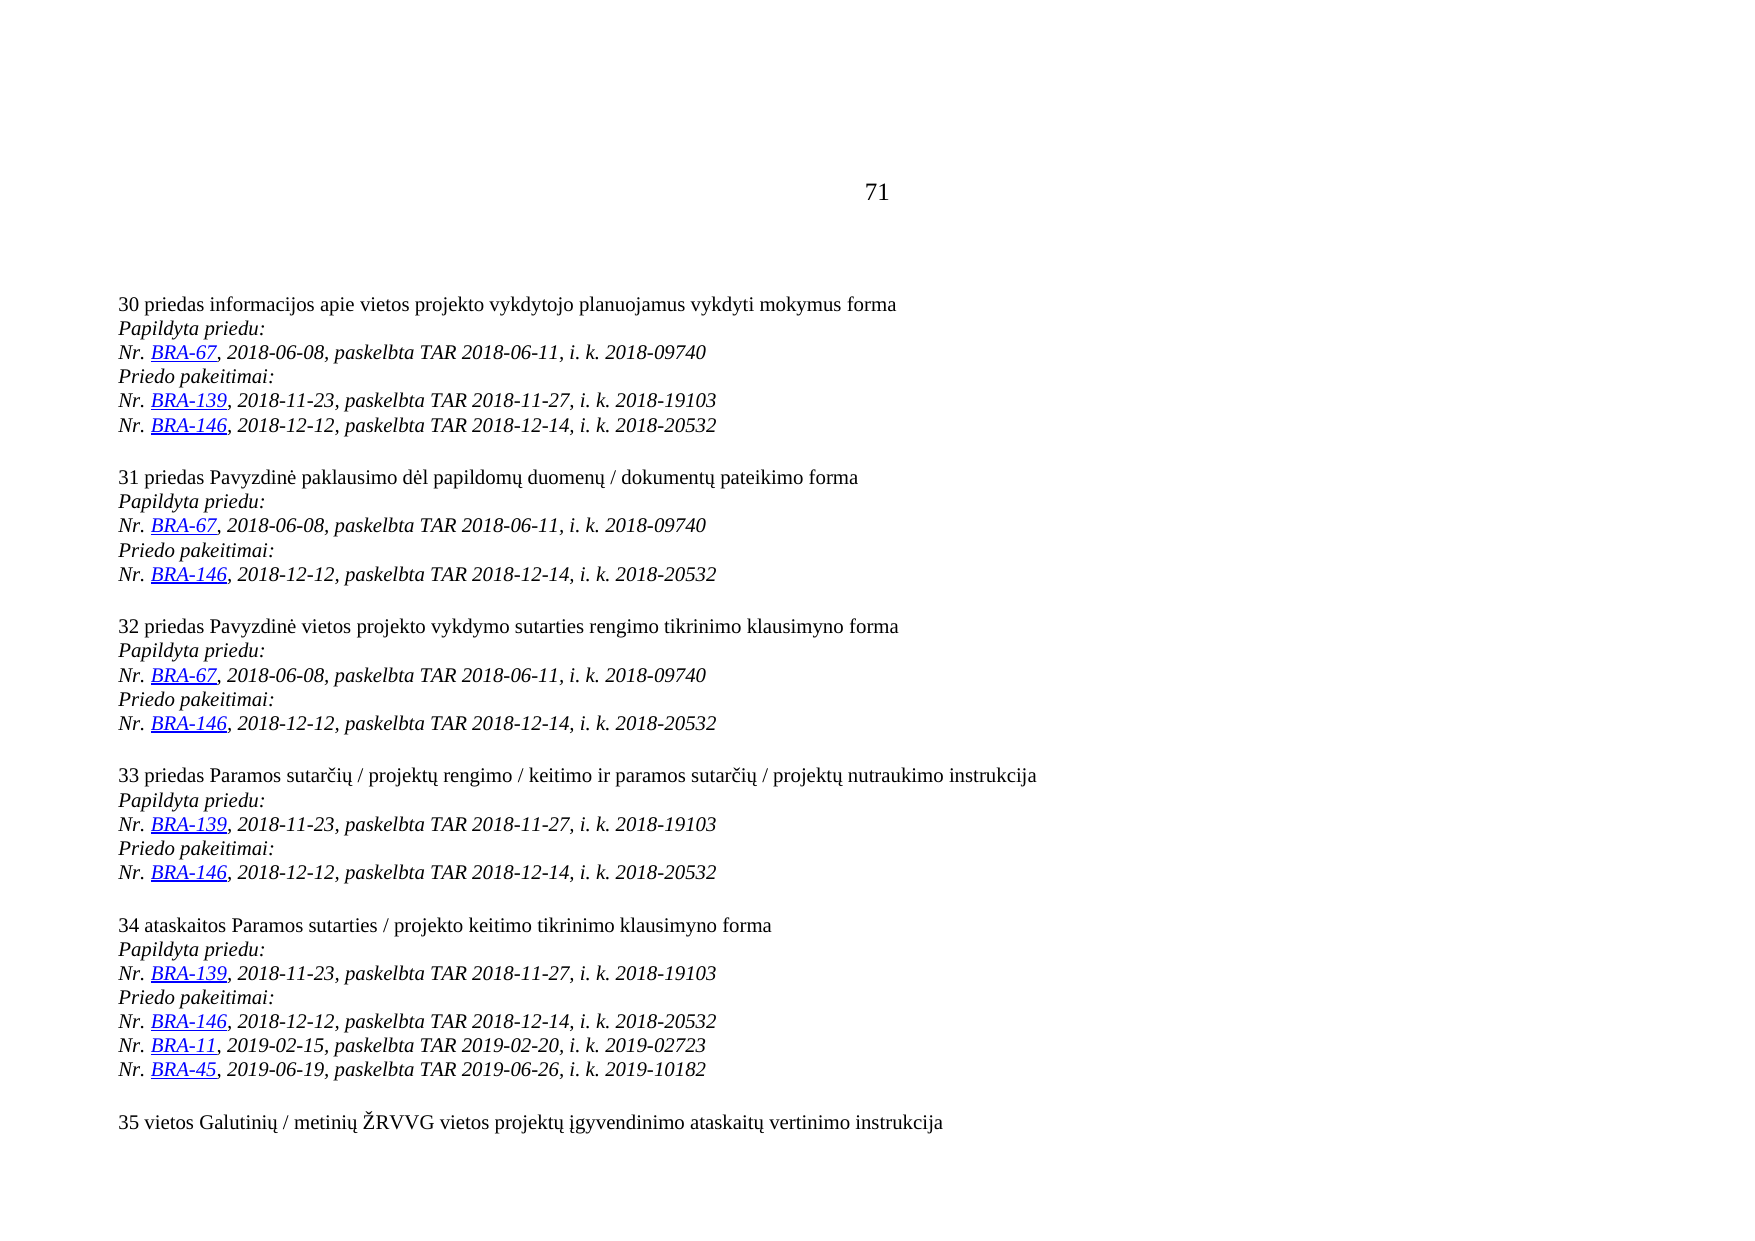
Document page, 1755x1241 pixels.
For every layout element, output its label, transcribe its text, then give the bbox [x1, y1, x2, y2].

text Nr. BRA-67, 2018-06-08, paskelbta TAR 2018-06-11, i. k. 2018-09740 [118, 662, 1636, 687]
text Nr. BRA-45, 2019-06-19, paskelbta TAR 2019-06-26, i. k. 2019-10182 [118, 1057, 1636, 1081]
text Nr. BRA-139, 2018-11-23, paskelbta TAR 2018-11-27, i. k. 2018-19103 [118, 388, 1636, 412]
text Priedo pakeitimai: [118, 687, 1636, 711]
text Papildyta priedu: [118, 489, 1636, 513]
text Nr. BRA-67, 2018-06-08, paskelbta TAR 2018-06-11, i. k. 2018-09740 [118, 340, 1636, 364]
text Nr. BRA-146, 2018-12-12, paskelbta TAR 2018-12-14, i. k. 2018-20532 [118, 860, 1636, 884]
text 31 priedas Pavyzdinė paklausimo dėl papildomų duomenų / dokumentų pateikimo forma [118, 465, 1636, 489]
text 33 priedas Paramos sutarčių / projektų rengimo / keitimo ir paramos sutarčių / projektų nutraukimo instrukcija [118, 763, 1636, 787]
text Papildyta priedu: [118, 638, 1636, 662]
text Priedo pakeitimai: [118, 836, 1636, 860]
text Nr. BRA-67, 2018-06-08, paskelbta TAR 2018-06-11, i. k. 2018-09740 [118, 513, 1636, 537]
text Papildyta priedu: [118, 316, 1636, 340]
text 35 vietos Galutinių / metinių ŽRVVG vietos projektų įgyvendinimo ataskaitų vertinimo instrukcija [118, 1110, 1636, 1134]
text Nr. BRA-146, 2018-12-12, paskelbta TAR 2018-12-14, i. k. 2018-20532 [118, 1009, 1636, 1033]
text Papildyta priedu: [118, 787, 1636, 812]
text Nr. BRA-11, 2019-02-15, paskelbta TAR 2019-02-20, i. k. 2019-02723 [118, 1033, 1636, 1057]
text Nr. BRA-146, 2018-12-12, paskelbta TAR 2018-12-14, i. k. 2018-20532 [118, 711, 1636, 735]
text 32 priedas Pavyzdinė vietos projekto vykdymo sutarties rengimo tikrinimo klausimyno forma [118, 614, 1636, 638]
text Nr. BRA-146, 2018-12-12, paskelbta TAR 2018-12-14, i. k. 2018-20532 [118, 562, 1636, 586]
text Papildyta priedu: [118, 937, 1636, 961]
text Priedo pakeitimai: [118, 364, 1636, 388]
text Priedo pakeitimai: [118, 985, 1636, 1009]
text 30 priedas informacijos apie vietos projekto vykdytojo planuojamus vykdyti mokymus forma [118, 292, 1636, 316]
text 34 ataskaitos Paramos sutarties / projekto keitimo tikrinimo klausimyno forma [118, 912, 1636, 937]
text Priedo pakeitimai: [118, 537, 1636, 562]
text Nr. BRA-139, 2018-11-23, paskelbta TAR 2018-11-27, i. k. 2018-19103 [118, 812, 1636, 836]
text Nr. BRA-139, 2018-11-23, paskelbta TAR 2018-11-27, i. k. 2018-19103 [118, 961, 1636, 985]
text Nr. BRA-146, 2018-12-12, paskelbta TAR 2018-12-14, i. k. 2018-20532 [118, 412, 1636, 437]
